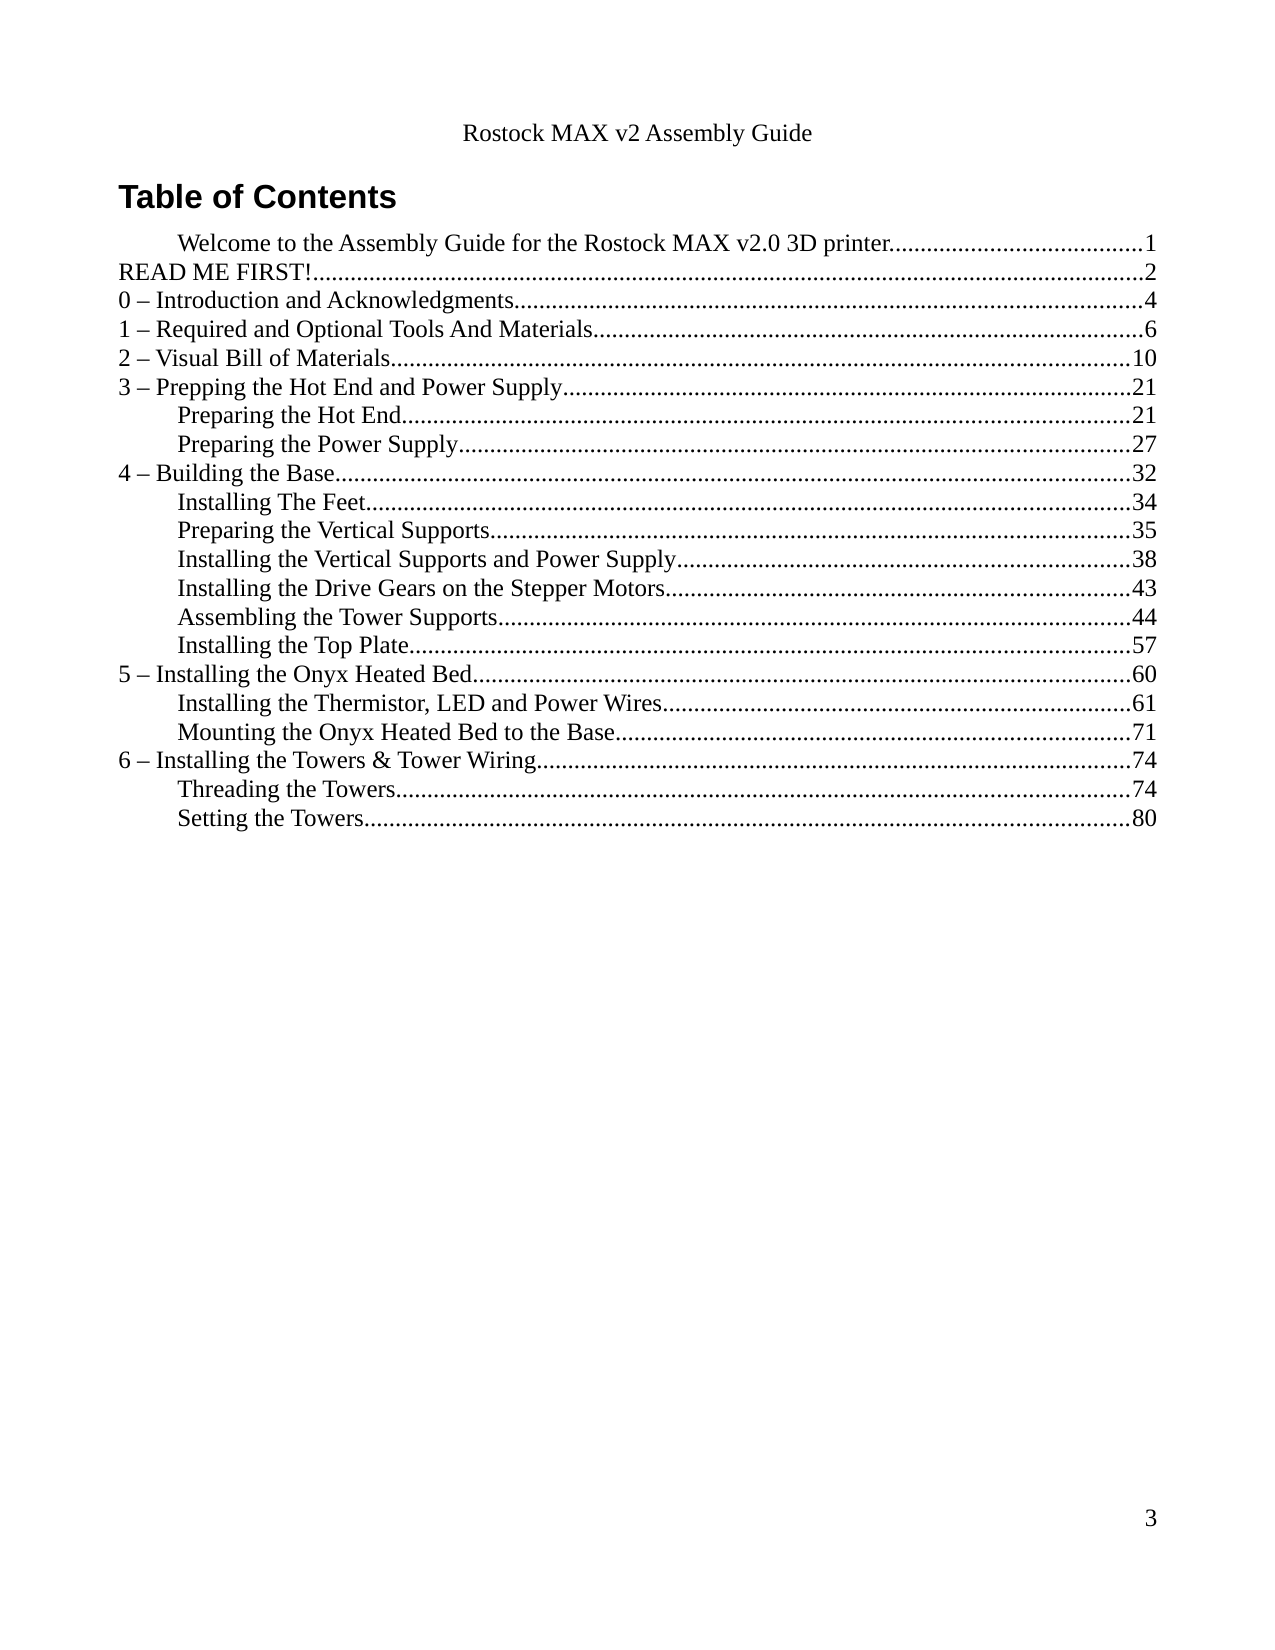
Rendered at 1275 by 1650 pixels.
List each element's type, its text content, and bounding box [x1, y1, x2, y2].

text Installing The Feet 34 [177, 487, 1157, 515]
subtitle Table of Contents [118, 177, 1157, 215]
text Setting the Towers 80 [177, 803, 1157, 832]
text Preparing the Vertical Supports 35 [177, 515, 1157, 544]
text 1 – Required and Optional Tools And Materials 6 [118, 314, 1157, 343]
text Welcome to the Assembly Guide for the Rostock MAX v2.0 3D printer. 1 [177, 228, 1157, 257]
text Installing the Thermistor, LED and Power Wires 61 [177, 688, 1157, 717]
text Installing the Vertical Supports and Power Supply 38 [177, 544, 1157, 573]
text 2 – Visual Bill of Materials 10 [118, 343, 1157, 372]
text Assembling the Tower Supports 44 [177, 602, 1157, 630]
text Preparing the Hot End 21 [177, 400, 1157, 429]
text Preparing the Power Supply 27 [177, 429, 1157, 458]
text Installing the Drive Gears on the Stepper Motors 43 [177, 573, 1157, 602]
text 5 – Installing the Onyx Heated Bed 60 [118, 659, 1157, 688]
text 0 – Introduction and Acknowledgments 4 [118, 285, 1157, 314]
text Mounting the Onyx Heated Bed to the Base 71 [177, 717, 1157, 745]
text 4 – Building the Base 32 [118, 458, 1157, 487]
text Installing the Top Plate 57 [177, 630, 1157, 659]
text 3 – Prepping the Hot End and Power Supply 21 [118, 372, 1157, 400]
text Threading the Towers 74 [177, 774, 1157, 803]
text 6 – Installing the Towers & Tower Wiring 74 [118, 745, 1157, 774]
text READ ME FIRST! 2 [118, 257, 1157, 285]
